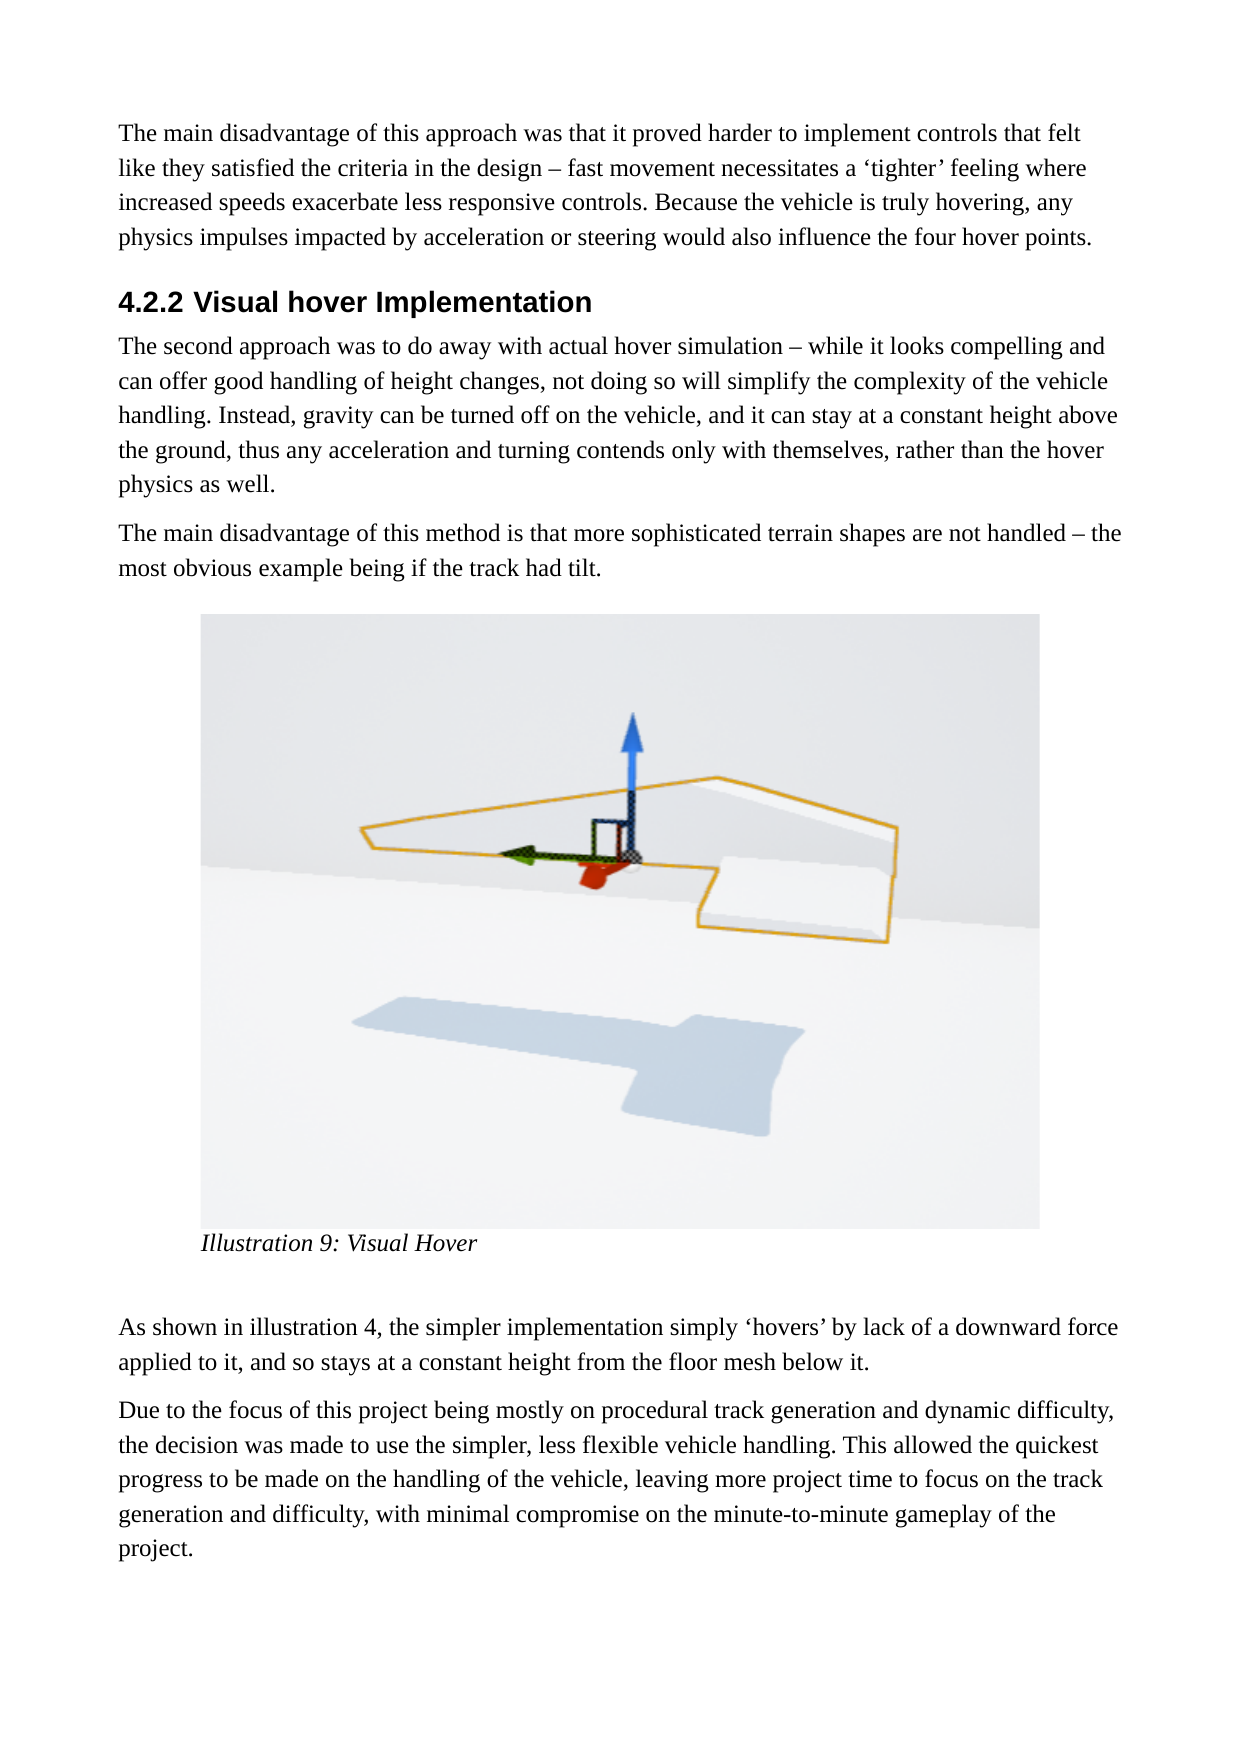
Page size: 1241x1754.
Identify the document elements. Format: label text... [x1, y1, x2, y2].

text The second approach was to do away with actual hover simulation – while it looks compelling and can offer good handling of height changes, not doing so will simplify the complexity of the vehicle handling. Instead, gravity can be turned off on the vehicle, and it can stay at a constant height above the ground, thus any acceleration and turning contends only with themselves, rather than the hover physics as well. [118, 331, 1122, 498]
text The main disadvantage of this approach was that it proved harder to implement controls that felt like they satisfied the criteria in the design – fast movement necessitates a ‘tighter’ feeling where increased speeds exacerbate less responsive controls. Because the vehicle is truly hovering, any physics impulses impacted by acceleration or steering would also influence the four hover points. [118, 118, 1122, 250]
text As shown in illustration 4, the simpler implementation simply ‘hovers’ by lack of a downward force applied to it, and so stays at a constant height from the floor mesh below it. [118, 1312, 1122, 1375]
subtitle Visual hover Implementation [118, 285, 1122, 319]
text Due to the focus of this project being mostly on procedural track generation and dynamic difficulty, the decision was made to use the simpler, less flexible vehicle handling. This allowed the quickest progress to be made on the handling of the vehicle, leaving more project time to focus on the track generation and difficulty, with minimal compromise on the minute-to-minute gameplay of the project. [118, 1396, 1122, 1562]
text Illustration 9: Visual Hover [201, 1229, 1040, 1257]
picture [200, 614, 1040, 1229]
text The main disadvantage of this method is that more sophisticated terrain shapes are not handled – the most obvious example being if the track had tilt. [118, 518, 1122, 582]
